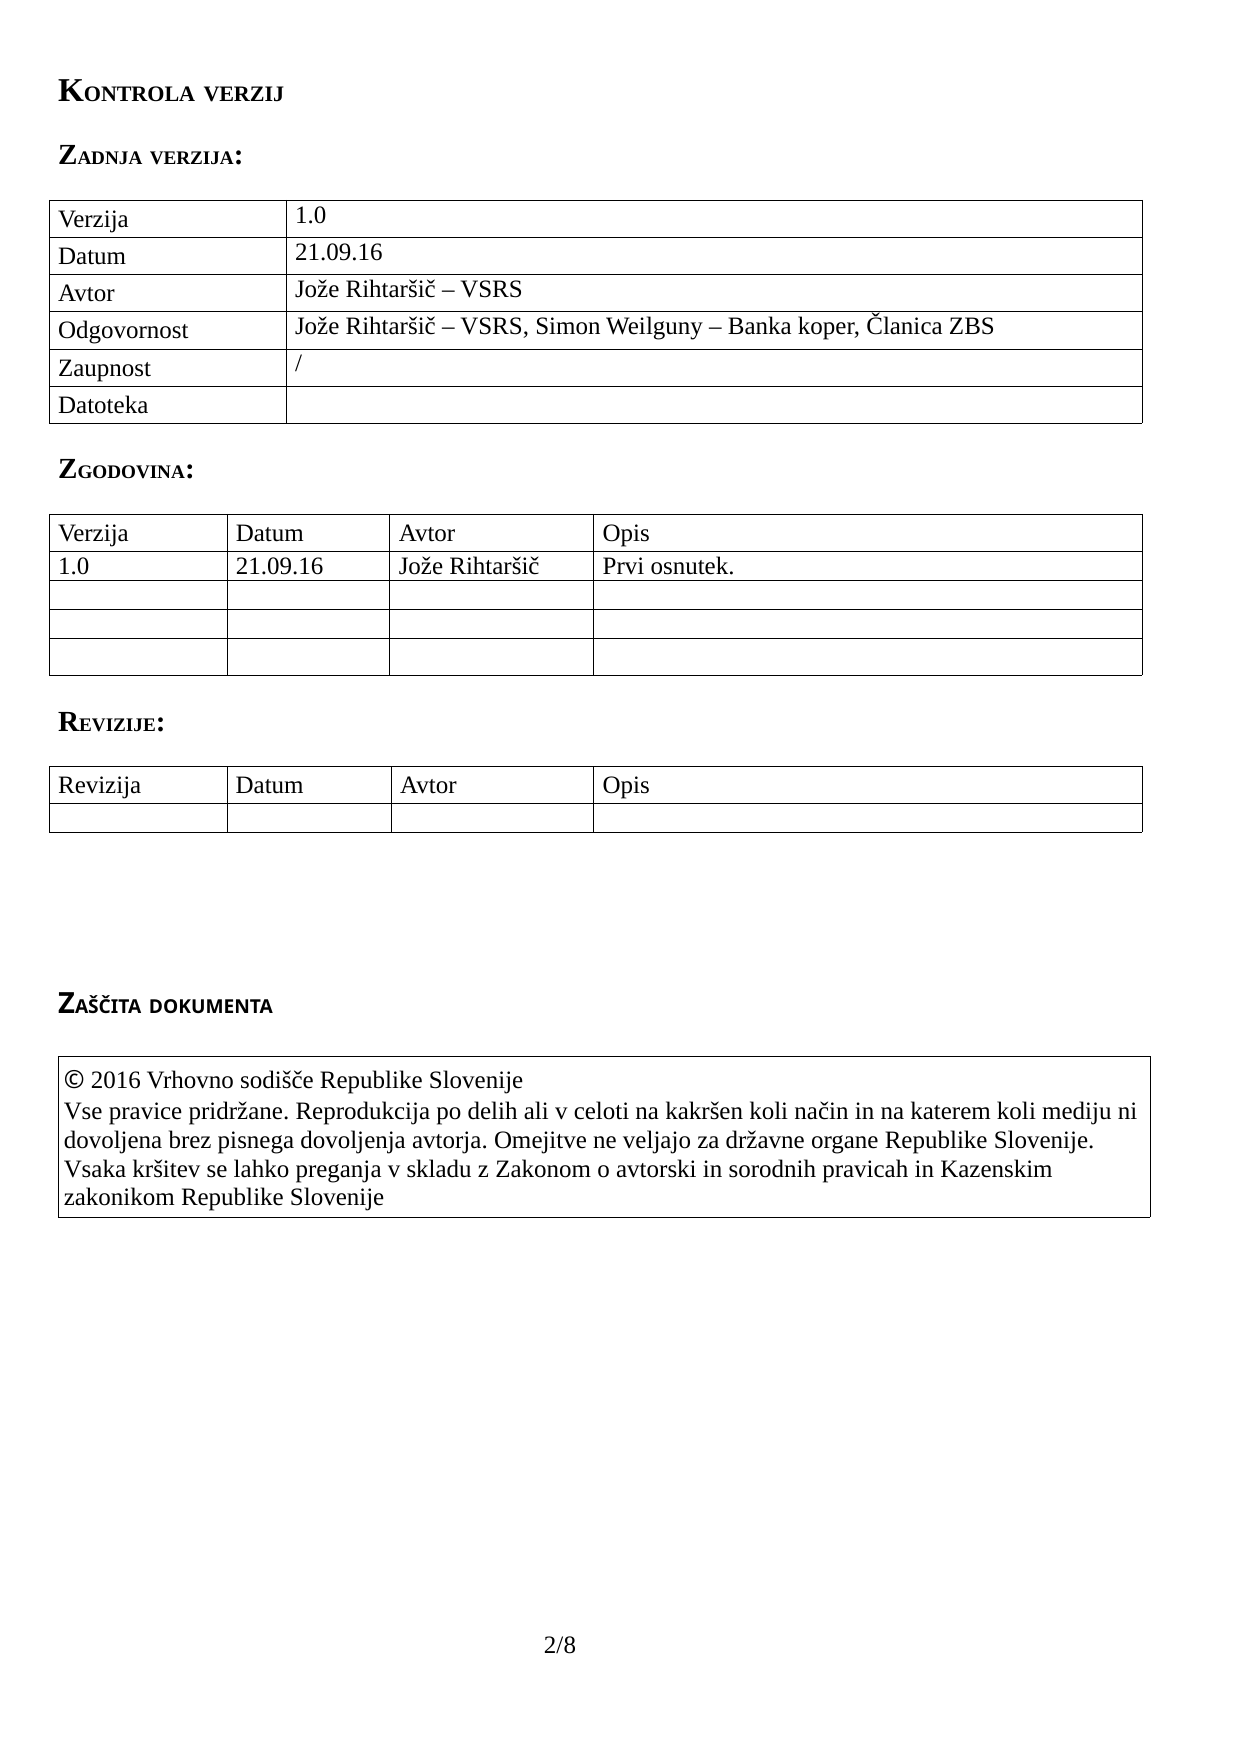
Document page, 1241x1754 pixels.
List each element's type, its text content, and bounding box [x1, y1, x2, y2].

table_cell [50, 581, 227, 609]
table_cell Avtor [50, 275, 286, 311]
table_cell [594, 639, 1142, 675]
table_header © 2016 Vrhovno sodišče Republike Slovenije Vse pravice pridržane. Reprodukcija po delih ali v celoti na kakršen koli način in na katerem koli mediju ni dovoljena brez pisnega dovoljenja avtorja. Omejitve ne veljajo za državne organe Republike Slovenije. Vsaka kršitev se lahko preganja v skladu z Zakonom o avtorski in sorodnih pravicah in Kazenskim zakonikom Republike Slovenije [59, 1057, 1150, 1217]
table_cell [594, 581, 1142, 609]
table_cell [228, 581, 389, 609]
table_cell [594, 610, 1142, 638]
text Zadnja verzija: [58, 137, 1177, 171]
text Revizije: [58, 704, 1177, 737]
table_cell [50, 639, 227, 675]
table_cell [287, 387, 1142, 423]
table_cell [50, 804, 227, 832]
table_cell Zaupnost [50, 350, 286, 386]
table_header Opis [594, 767, 1142, 803]
table_header Verzija [50, 515, 227, 551]
table_header Avtor [390, 515, 593, 551]
text Zaščita dokumenta [58, 982, 1177, 1022]
table_cell Datum [50, 238, 286, 274]
table_cell [390, 639, 593, 675]
table_header Datum [228, 515, 389, 551]
table_header Opis [594, 515, 1142, 551]
table_cell Odgovornost [50, 312, 286, 348]
table_header Datum [228, 767, 391, 803]
text Kontrola verzij [58, 70, 1177, 109]
table_cell Datoteka [50, 387, 286, 423]
table_cell Prvi osnutek. [594, 552, 1142, 580]
table_cell [228, 610, 389, 638]
table_header Avtor [392, 767, 593, 803]
table_cell / [287, 350, 1142, 386]
table_cell [392, 804, 593, 832]
table_cell Jože Rihtaršič [390, 552, 593, 580]
table_cell [50, 610, 227, 638]
table_cell [390, 581, 593, 609]
table_cell Jože Rihtaršič – VSRS [287, 275, 1142, 311]
table_cell [228, 639, 389, 675]
table_header Revizija [50, 767, 227, 803]
table_cell Jože Rihtaršič – VSRS, Simon Weilguny – Banka koper, Članica ZBS [287, 312, 1142, 348]
table_header Verzija [50, 201, 286, 237]
table_cell 21.09.16 [287, 238, 1142, 274]
text Zgodovina: [58, 452, 1177, 485]
table_cell [390, 610, 593, 638]
table_cell [228, 804, 391, 832]
table_cell [594, 804, 1142, 832]
table_cell 1.0 [50, 552, 227, 580]
table_cell 21.09.16 [228, 552, 389, 580]
table_header 1.0 [287, 201, 1142, 237]
